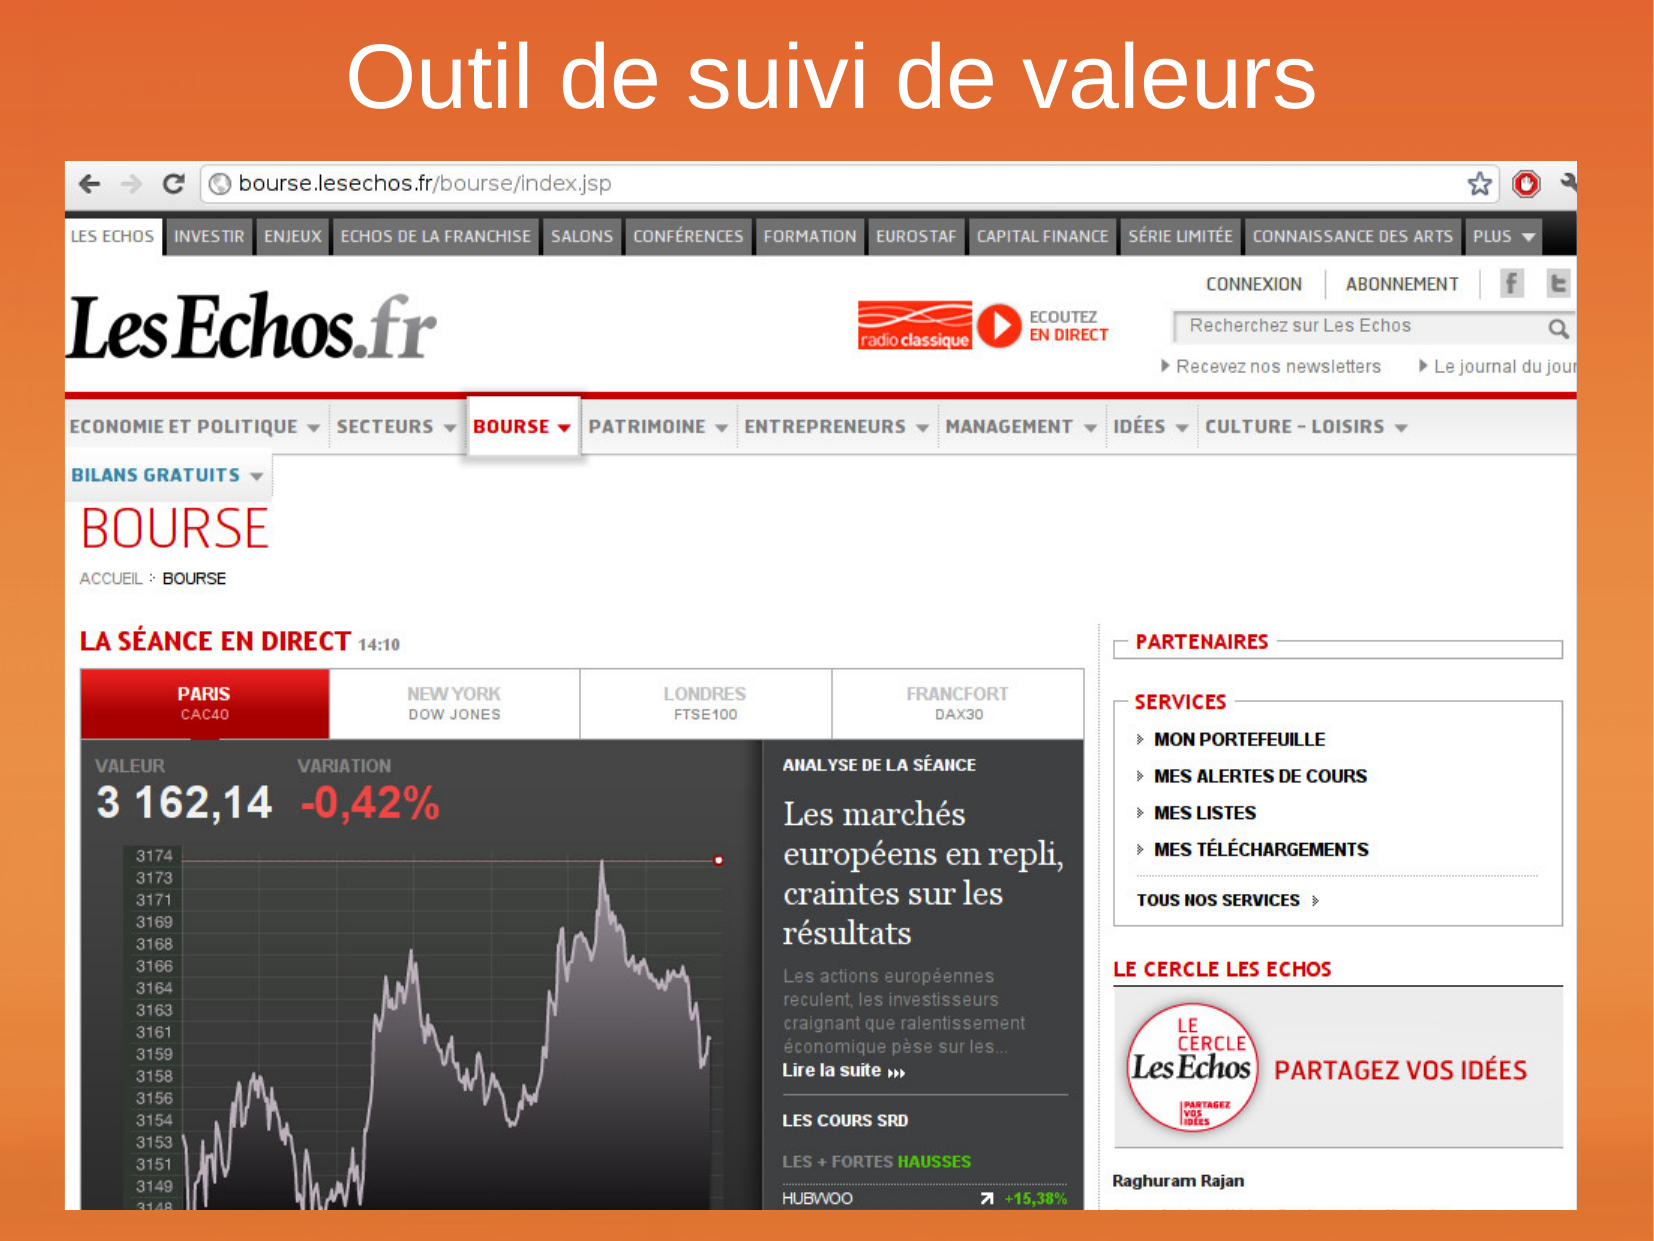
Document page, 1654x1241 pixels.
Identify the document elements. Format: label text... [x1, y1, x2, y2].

title Outil de suivi de valeurs [88, 0, 1577, 161]
picture [0, 0, 1654, 1241]
